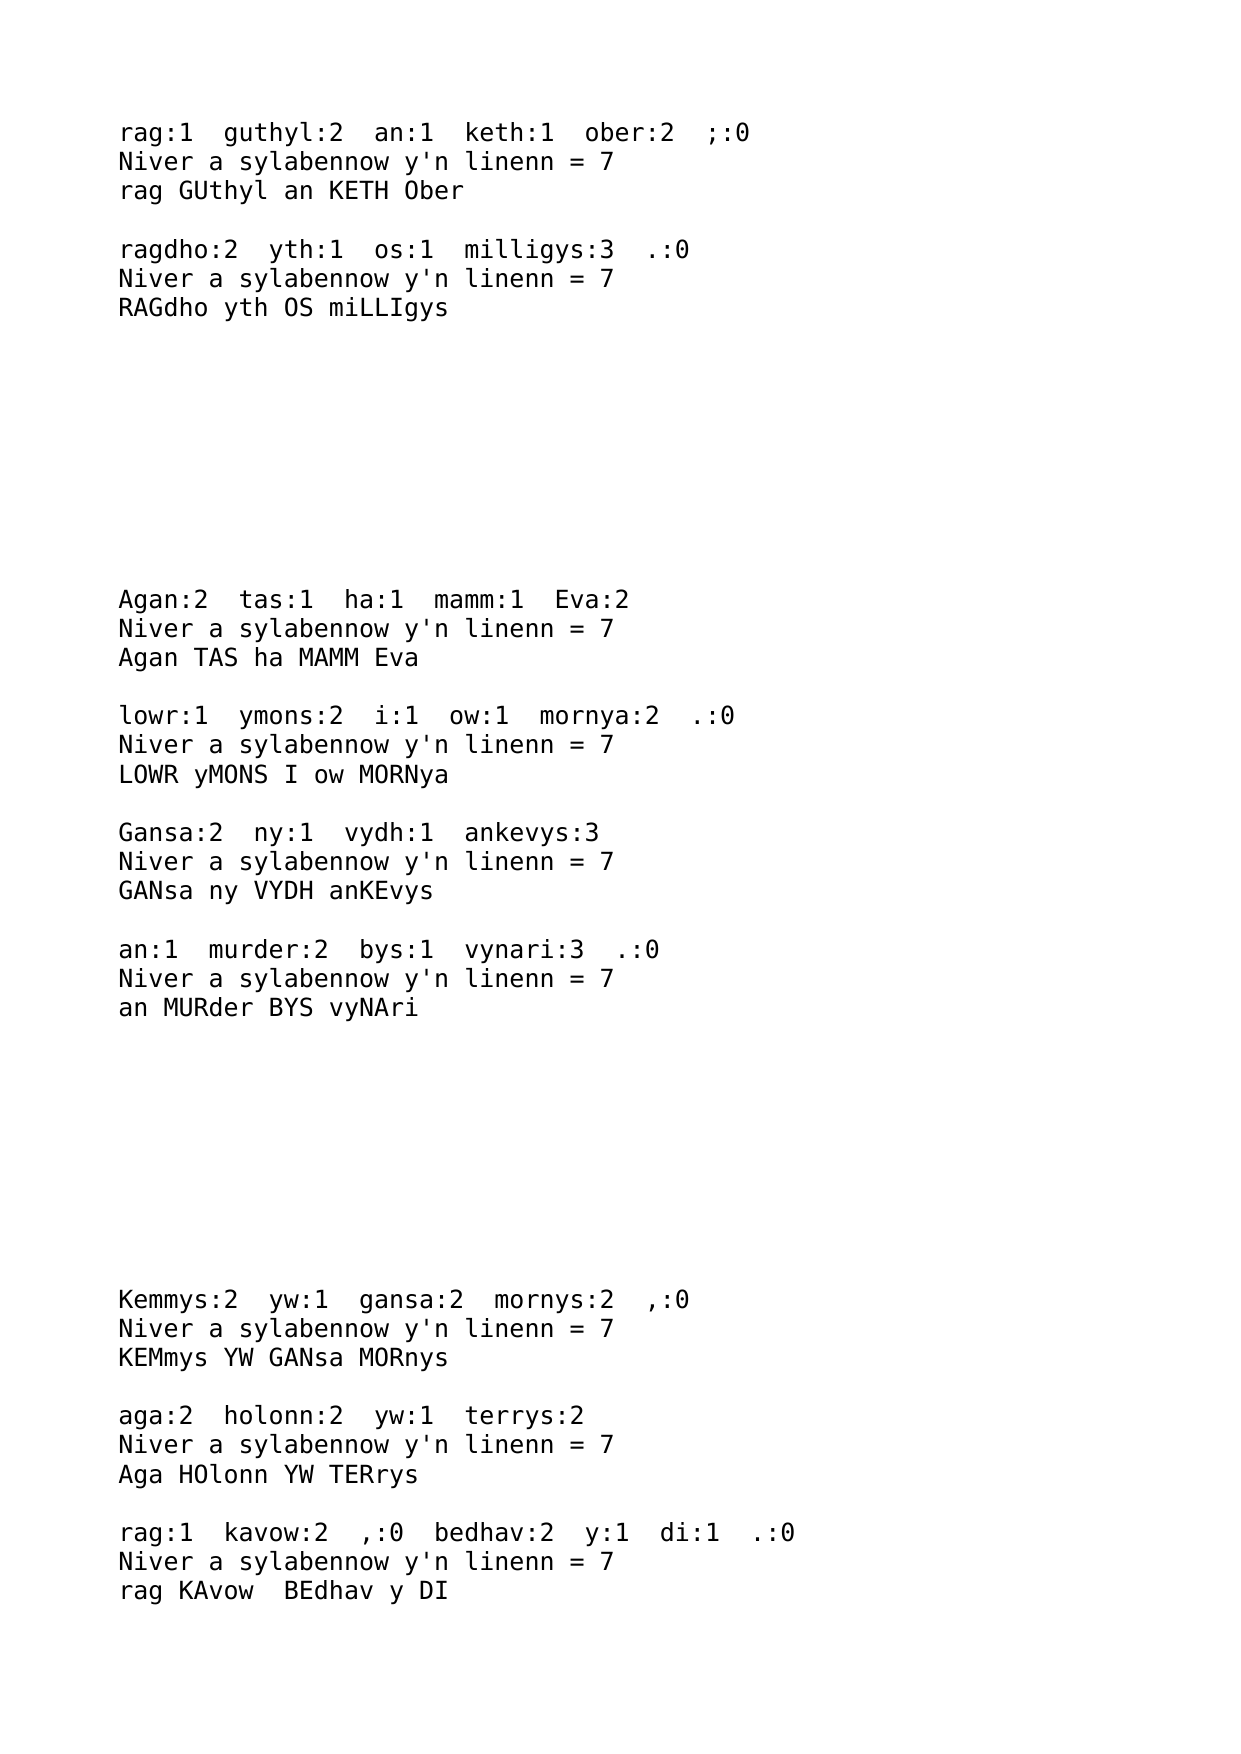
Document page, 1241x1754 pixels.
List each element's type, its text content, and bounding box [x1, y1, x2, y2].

text rag:1 guthyl:2 an:1 keth:1 ober:2 ;:0 [118, 118, 1122, 147]
text Niver a sylabennow y'n linenn = 7 [118, 964, 1122, 993]
text LOWR yMONS I ow MORNya [118, 760, 1122, 789]
text rag GUthyl an KETH Ober [118, 176, 1122, 206]
text Agan:2 tas:1 ha:1 mamm:1 Eva:2 [118, 585, 1122, 614]
text Niver a sylabennow y'n linenn = 7 [118, 1314, 1122, 1343]
text Niver a sylabennow y'n linenn = 7 [118, 614, 1122, 643]
text rag KAvow BEdhav y DI [118, 1576, 1122, 1606]
text lowr:1 ymons:2 i:1 ow:1 mornya:2 .:0 [118, 701, 1122, 731]
text an:1 murder:2 bys:1 vynari:3 .:0 [118, 935, 1122, 964]
text aga:2 holonn:2 yw:1 terrys:2 [118, 1401, 1122, 1431]
text RAGdho yth OS miLLIgys [118, 293, 1122, 322]
text Gansa:2 ny:1 vydh:1 ankevys:3 [118, 818, 1122, 847]
text GANsa ny VYDH anKEvys [118, 876, 1122, 906]
text Niver a sylabennow y'n linenn = 7 [118, 847, 1122, 876]
text rag:1 kavow:2 ,:0 bedhav:2 y:1 di:1 .:0 [118, 1518, 1122, 1547]
text Niver a sylabennow y'n linenn = 7 [118, 147, 1122, 176]
text Aga HOlonn YW TERrys [118, 1460, 1122, 1489]
text Agan TAS ha MAMM Eva [118, 643, 1122, 672]
text Niver a sylabennow y'n linenn = 7 [118, 1431, 1122, 1460]
text Kemmys:2 yw:1 gansa:2 mornys:2 ,:0 [118, 1285, 1122, 1314]
text Niver a sylabennow y'n linenn = 7 [118, 264, 1122, 293]
text Niver a sylabennow y'n linenn = 7 [118, 731, 1122, 760]
text KEMmys YW GANsa MORnys [118, 1343, 1122, 1372]
text an MURder BYS vyNAri [118, 993, 1122, 1022]
text Niver a sylabennow y'n linenn = 7 [118, 1547, 1122, 1576]
text ragdho:2 yth:1 os:1 milligys:3 .:0 [118, 235, 1122, 264]
